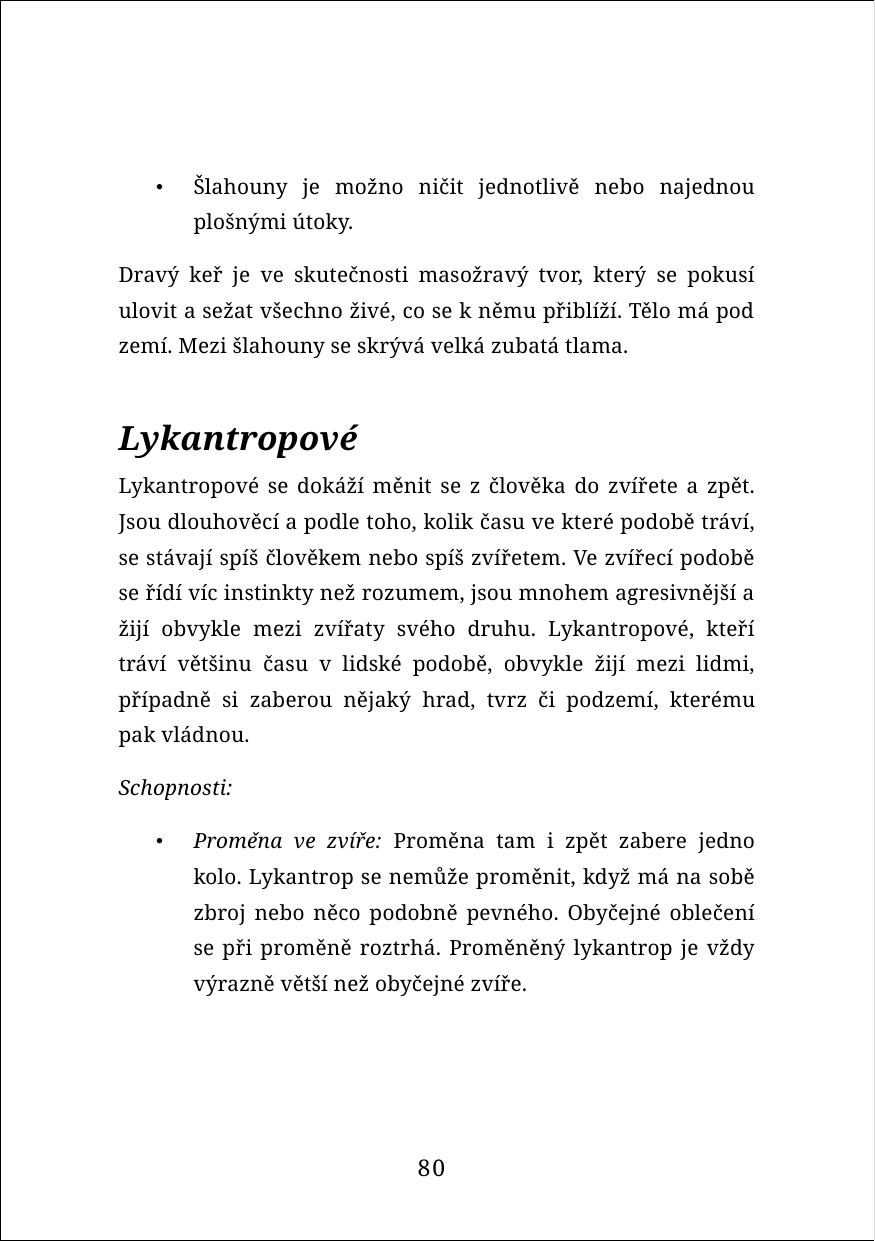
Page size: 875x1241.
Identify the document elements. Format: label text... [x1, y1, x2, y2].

list Šlahouny je možno ničit jednotlivě nebo najednou plošnými útoky. [156, 172, 756, 236]
list Proměna ve zvíře: Proměna tam i zpět zabere jedno kolo. Lykantrop se nemůže proměnit, když má na sobě zbroj nebo něco podobně pevného. Obyčejné oblečení se při proměně roztrhá. Proměněný lykantrop je vždy výrazně větší než obyčejné zvíře. [156, 827, 756, 997]
text Lykantropové se dokáží měnit se z člověka do zvířete a zpět. Jsou dlouhověcí a podle toho, kolik času ve které podobě tráví, se stávají spíš člověkem nebo spíš zvířetem. Ve zvířecí podobě se řídí víc instinkty než rozumem, jsou mnohem agresivnější a žijí obvykle mezi zvířaty svého druhu. Lykantropové, kteří tráví většinu času v lidské podobě, obvykle žijí mezi lidmi, případně si zaberou nějaký hrad, tvrz či podzemí, kterému pak vládnou. [118, 472, 756, 749]
text Dravý keř je ve skutečnosti masožravý tvor, který se pokusí ulovit a sežat všechno živé, co se k němu přiblíží. Tělo má pod zemí. Mezi šlahouny se skrývá velká zubatá tlama. [118, 261, 756, 360]
text Schopnosti: [118, 773, 756, 802]
subtitle Lykantropové [118, 414, 756, 460]
